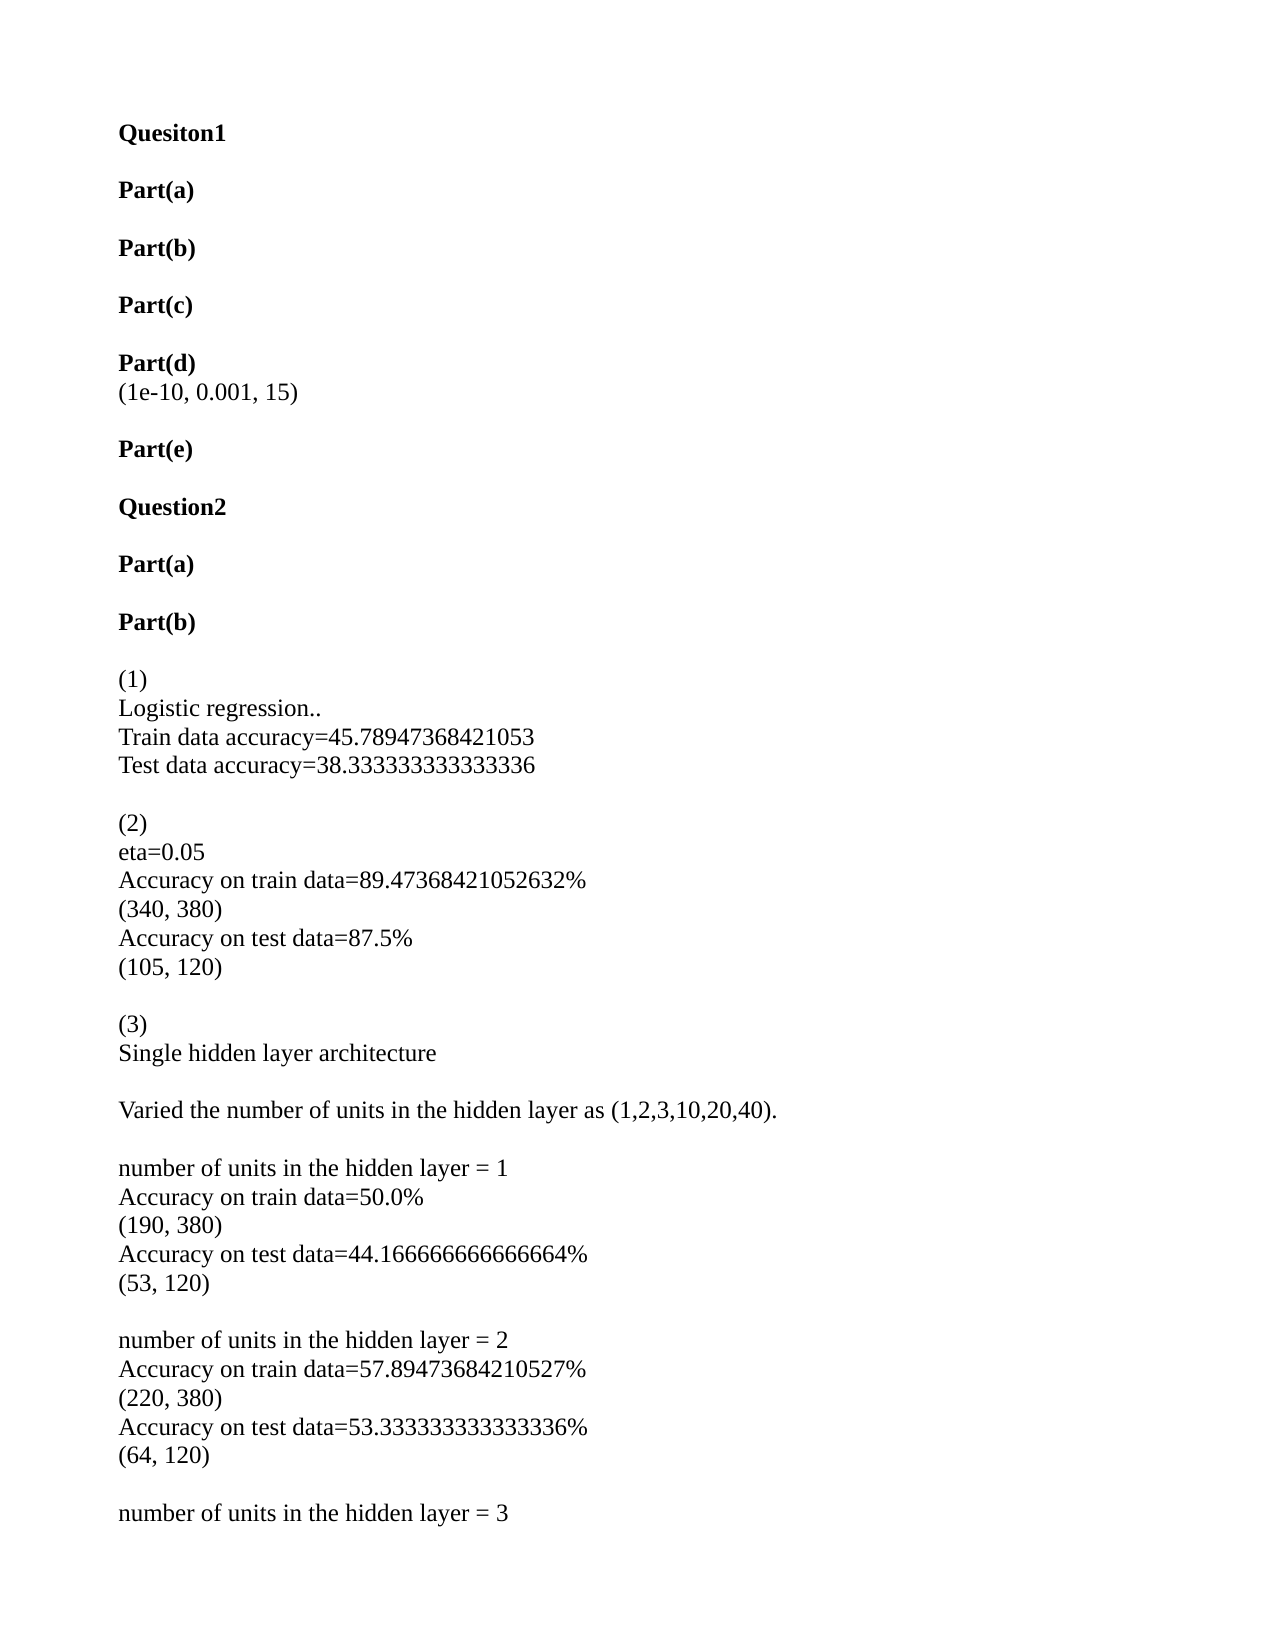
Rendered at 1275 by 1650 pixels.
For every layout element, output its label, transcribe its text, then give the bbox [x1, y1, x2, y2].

text Part(a) [118, 549, 1157, 578]
text (3) [118, 1009, 1157, 1038]
text Part(c) [118, 291, 1157, 319]
text (220, 380) [118, 1383, 1157, 1412]
text (1e-10, 0.001, 15) [118, 377, 1157, 406]
text Accuracy on test data=87.5% [118, 923, 1157, 952]
text Part(b) [118, 233, 1157, 262]
text Part(e) [118, 434, 1157, 463]
text Accuracy on test data=44.166666666666664% [118, 1239, 1157, 1268]
text Varied the number of units in the hidden layer as (1,2,3,10,20,40). [118, 1096, 1157, 1124]
text number of units in the hidden layer = 2 [118, 1326, 1157, 1354]
text Part(d) [118, 348, 1157, 377]
text eta=0.05 [118, 837, 1157, 866]
text Test data accuracy=38.333333333333336 [118, 751, 1157, 779]
text Part(a) [118, 176, 1157, 204]
text Part(b) [118, 607, 1157, 636]
text Single hidden layer architecture [118, 1038, 1157, 1067]
text Accuracy on train data=89.47368421052632% [118, 866, 1157, 894]
text (2) [118, 808, 1157, 837]
text (53, 120) [118, 1268, 1157, 1297]
text (105, 120) [118, 952, 1157, 981]
text Logistic regression.. [118, 693, 1157, 722]
text Train data accuracy=45.78947368421053 [118, 722, 1157, 751]
text number of units in the hidden layer = 3 [118, 1498, 1157, 1527]
text Accuracy on test data=53.333333333333336% [118, 1412, 1157, 1441]
text Question2 [118, 492, 1157, 521]
text (190, 380) [118, 1211, 1157, 1239]
text number of units in the hidden layer = 1 [118, 1153, 1157, 1182]
text (64, 120) [118, 1441, 1157, 1469]
text (1) [118, 664, 1157, 693]
text Accuracy on train data=57.89473684210527% [118, 1354, 1157, 1383]
text Accuracy on train data=50.0% [118, 1182, 1157, 1211]
text Quesiton1 [118, 118, 1157, 147]
text (340, 380) [118, 894, 1157, 923]
